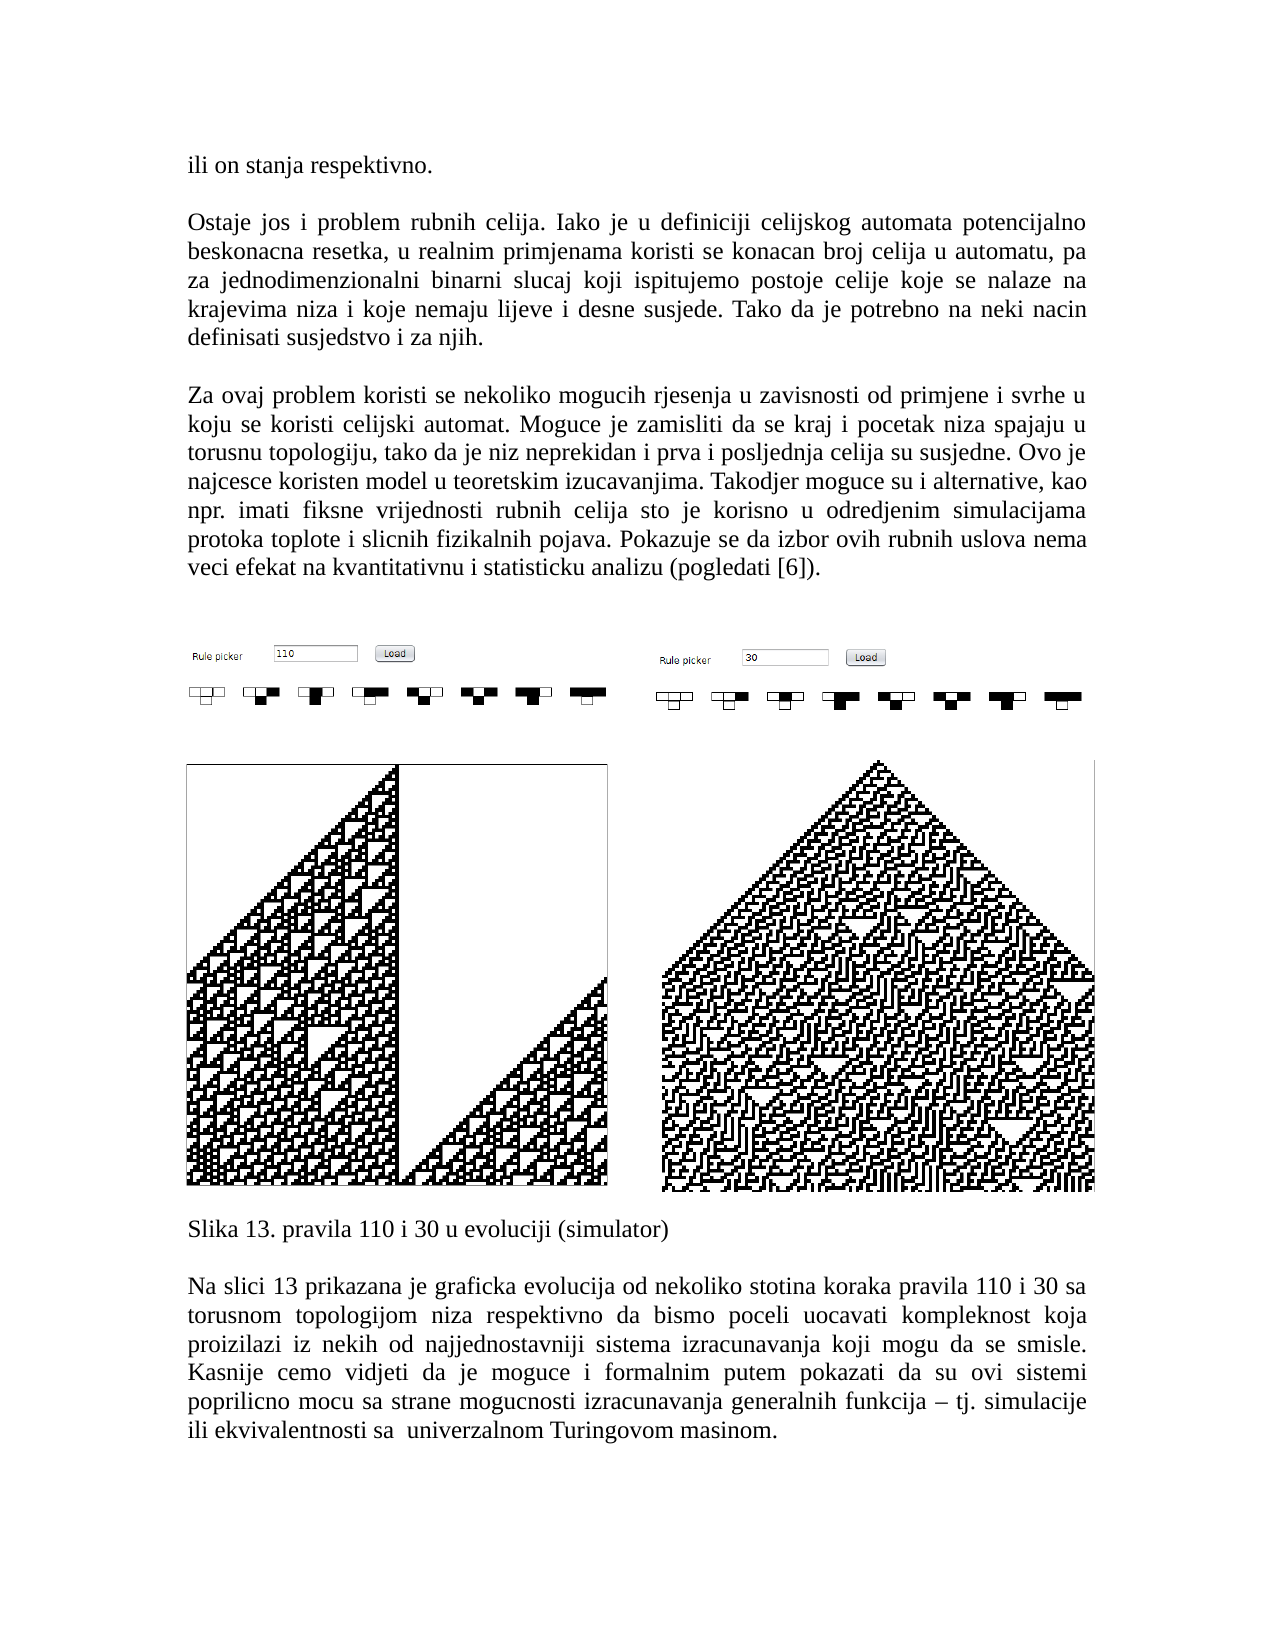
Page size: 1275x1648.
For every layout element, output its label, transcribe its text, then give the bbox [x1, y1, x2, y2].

text Za ovaj problem koristi se nekoliko mogucih rjesenja u zavisnosti od primjene i svrhe u koju se koristi celijski automat. Moguce je zamisliti da se kraj i pocetak niza spajaju u torusnu topologiju, tako da je niz neprekidan i prva i posljednja celija su susjedne. Ovo je najcesce koristen model u teoretskim izucavanjima. Takodjer moguce su i alternative, kao npr. imati fiksne vrijednosti rubnih celija sto je korisno u odredjenim simulacijama protoka toplote i slicnih fizikalnih pojava. Pokazuje se da izbor ovih rubnih uslova nema veci efekat na kvantitativnu i statisticku analizu (pogledati [6]). [187, 380, 1088, 581]
text ili on stanja respektivno. [187, 150, 1088, 179]
text Ostaje jos i problem rubnih celija. Iako je u definiciji celijskog automata potencijalno beskonacna resetka, u realnim primjenama koristi se konacan broj celija u automatu, pa za jednodimenzionalni binarni slucaj koji ispitujemo postoje celije koje se nalaze na krajevima niza i koje nemaju lijeve i desne susjede. Tako da je potrebno na neki nacin definisati susjedstvo i za njih. [187, 207, 1088, 351]
text Na slici 13 prikazana je graficka evolucija od nekoliko stotina koraka pravila 110 i 30 sa torusnom topologijom niza respektivno da bismo poceli uocavati kompleknost koja proizilazi iz nekih od najjednostavniji sistema izracunavanja koji mogu da se smisle. Kasnije cemo vidjeti da je moguce i formalnim putem pokazati da su ovi sistemi poprilicno mocu sa strane mogucnosti izracunavanja generalnih funkcija – tj. simulacije ili ekvivalentnosti sa univerzalnom Turingovom masinom. [187, 1271, 1088, 1444]
picture [649, 638, 1087, 722]
picture [182, 638, 611, 721]
picture [186, 764, 608, 1186]
picture [662, 760, 1095, 1192]
text Slika 13. pravila 110 i 30 u evoluciji (simulator) [187, 1214, 1088, 1242]
